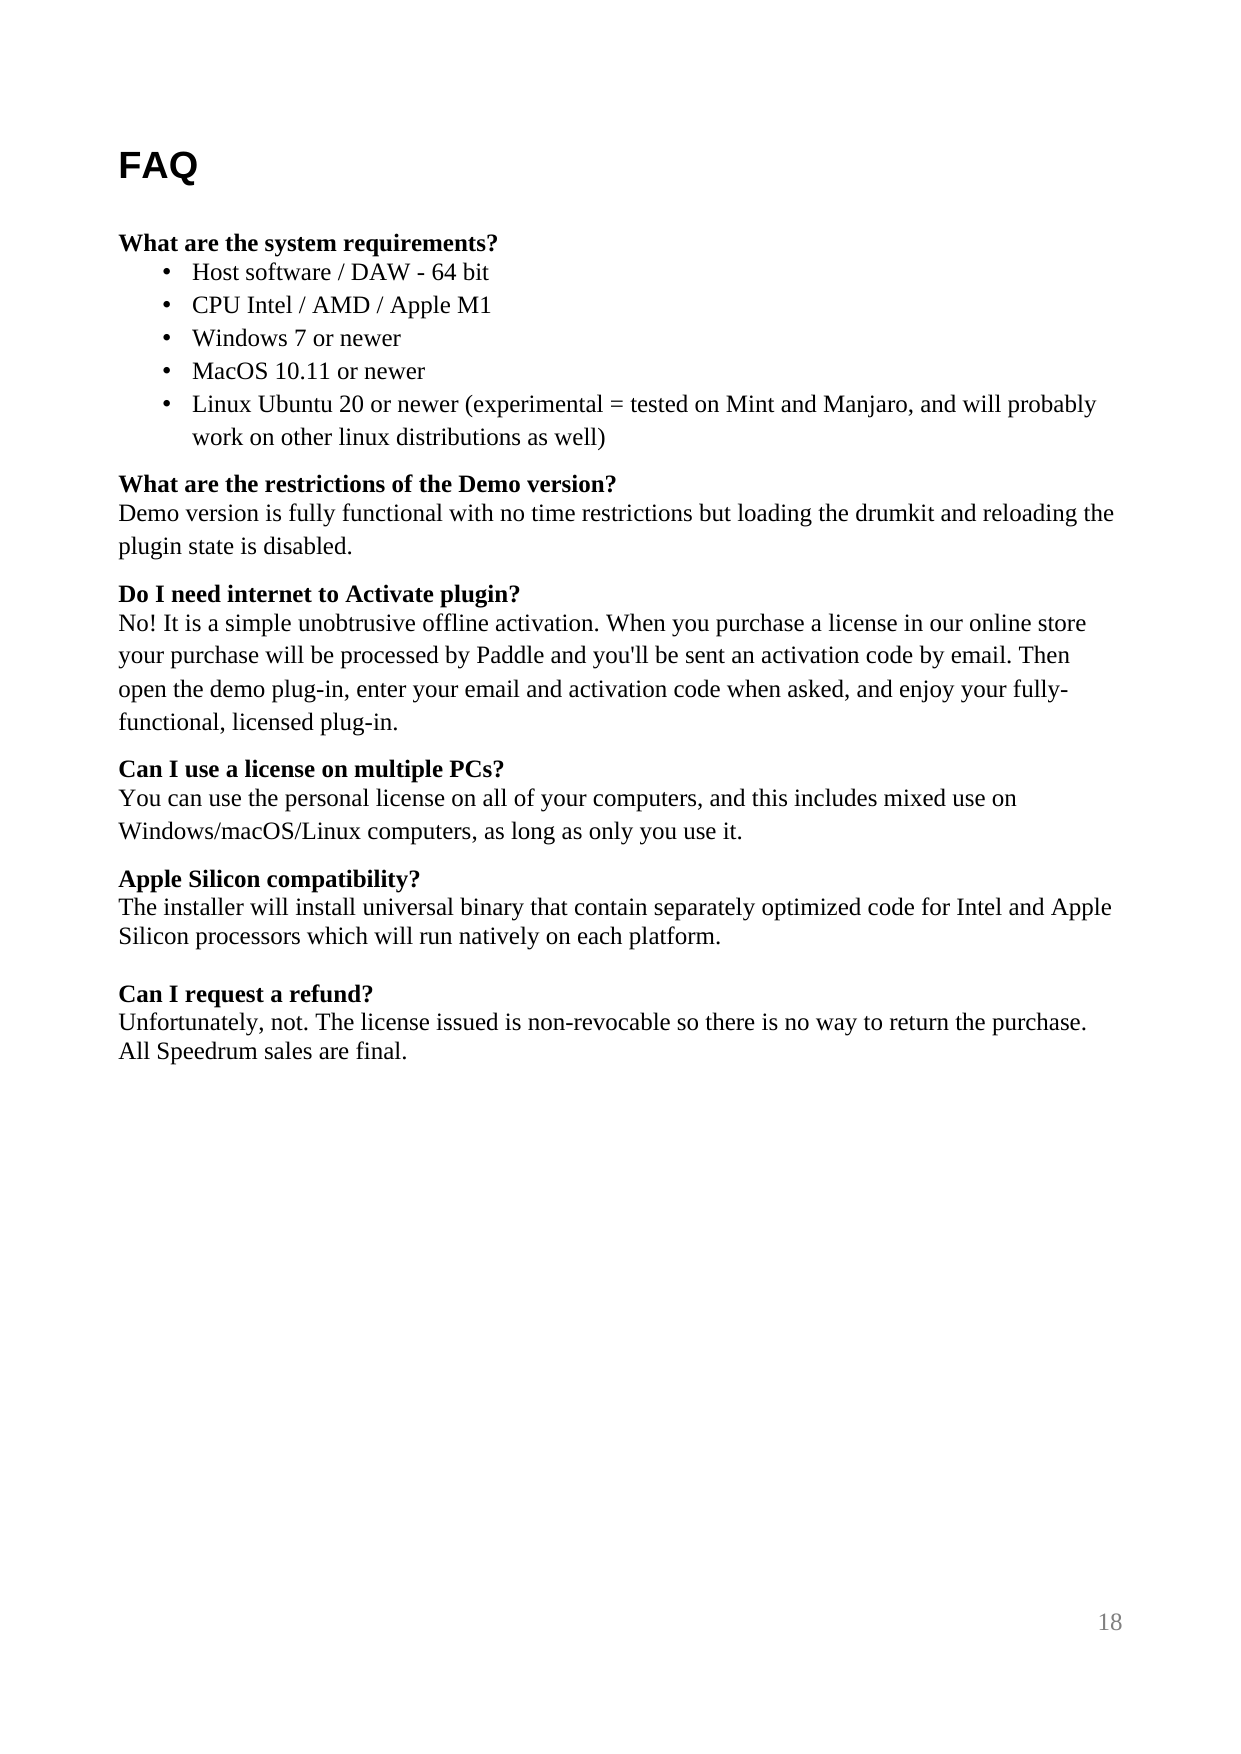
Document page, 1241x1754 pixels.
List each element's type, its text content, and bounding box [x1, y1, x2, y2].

text What are the restrictions of the Demo version? [118, 469, 1122, 498]
text The installer will install universal binary that contain separately optimized code for Intel and Apple Silicon processors which will run natively on each platform. [118, 892, 1122, 950]
text What are the system requirements? [118, 228, 1122, 257]
text Demo version is fully functional with no time restrictions but loading the drumkit and reloading the plugin state is disabled. [118, 498, 1122, 560]
text No! It is a simple unobtrusive offline activation. When you purchase a license in our online store your purchase will be processed by Paddle and you'll be sent an activation code by email. Then open the demo plug-in, enter your email and activation code when asked, and enjoy your fully-functional, licensed plug-in. [118, 608, 1122, 735]
text Do I need internet to Activate plugin? [118, 579, 1122, 608]
text Can I request a refund? [118, 979, 1122, 1007]
list MacOS 10.11 or newer [162, 356, 1122, 384]
text Unfortunately, not. The license issued is non-revocable so there is no way to return the purchase. All Speedrum sales are final. [118, 1007, 1122, 1065]
list CPU Intel / AMD / Apple M1 [162, 290, 1122, 318]
text Can I use a license on multiple PCs? [118, 754, 1122, 783]
subtitle FAQ [118, 143, 1122, 187]
list Linux Ubuntu 20 or newer (experimental = tested on Mint and Manjaro, and will probably work on other linux distributions as well) [162, 389, 1122, 451]
text Apple Silicon compatibility? [118, 864, 1122, 892]
list Host software / DAW - 64 bit [162, 257, 1122, 286]
text You can use the personal license on all of your computers, and this includes mixed use on Windows/macOS/Linux computers, as long as only you use it. [118, 783, 1122, 845]
list Windows 7 or newer [162, 323, 1122, 352]
